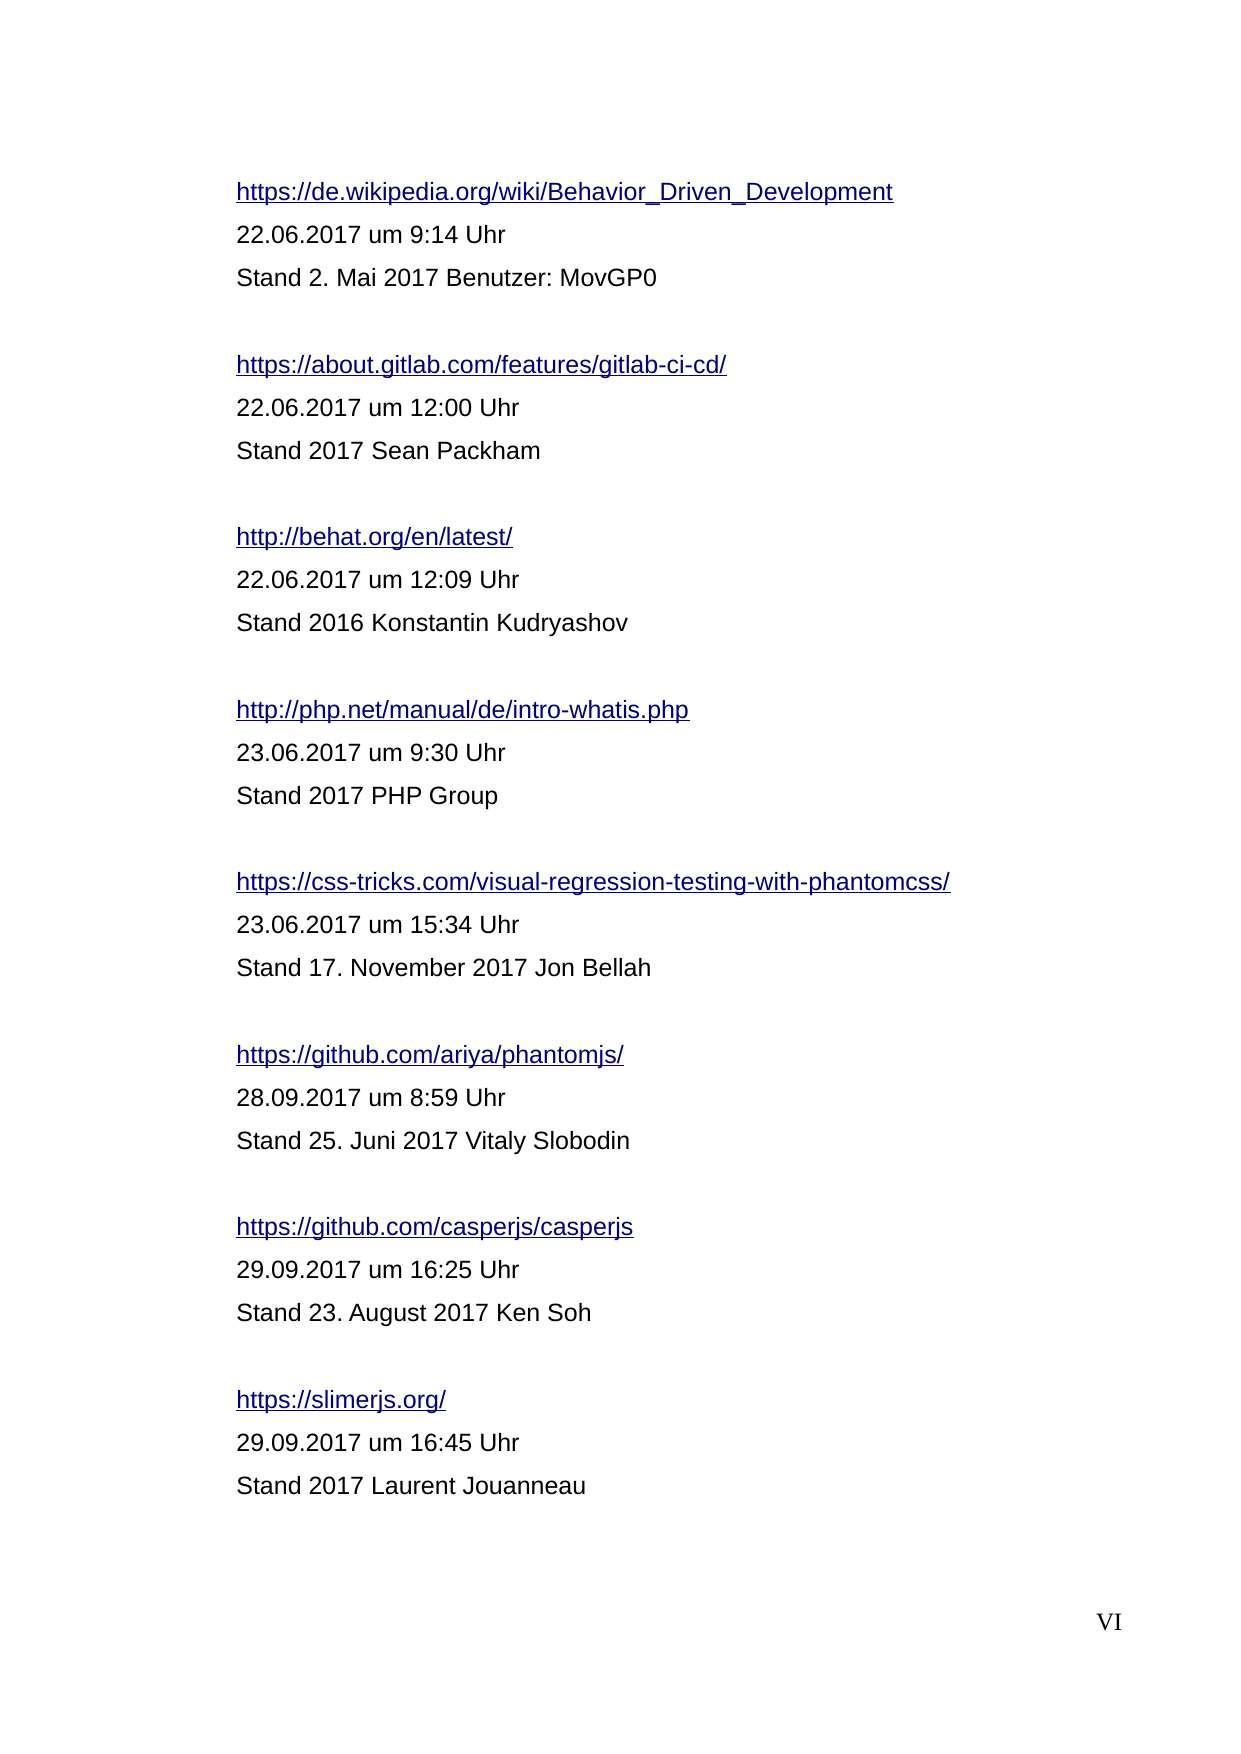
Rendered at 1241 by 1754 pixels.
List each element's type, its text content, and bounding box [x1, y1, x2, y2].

text https://de.wikipedia.org/wiki/Behavior_Driven_Development [236, 177, 1122, 206]
text Stand 2. Mai 2017 Benutzer: MovGP0 [236, 263, 1122, 292]
text Stand 25. Juni 2017 Vitaly Slobodin [236, 1126, 1122, 1155]
text 29.09.2017 um 16:25 Uhr [236, 1255, 1122, 1284]
text https://github.com/ariya/phantomjs/ [236, 1040, 1122, 1068]
text Stand 2017 Sean Packham [236, 436, 1122, 465]
text Stand 2017 PHP Group [236, 781, 1122, 810]
text Stand 23. August 2017 Ken Soh [236, 1298, 1122, 1327]
text 22.06.2017 um 12:09 Uhr [236, 565, 1122, 594]
text Stand 2017 Laurent Jouanneau [236, 1471, 1122, 1500]
text Stand 17. November 2017 Jon Bellah [236, 953, 1122, 982]
text http://php.net/manual/de/intro-whatis.php [236, 695, 1122, 723]
text 22.06.2017 um 12:00 Uhr [236, 393, 1122, 422]
text https://about.gitlab.com/features/gitlab-ci-cd/ [236, 350, 1122, 378]
text https://css-tricks.com/visual-regression-testing-with-phantomcss/ [236, 867, 1122, 896]
text http://behat.org/en/latest/ [236, 522, 1122, 551]
text Stand 2016 Konstantin Kudryashov [236, 608, 1122, 637]
text 23.06.2017 um 9:30 Uhr [236, 738, 1122, 767]
text https://github.com/casperjs/casperjs [236, 1212, 1122, 1241]
text 28.09.2017 um 8:59 Uhr [236, 1083, 1122, 1112]
text 29.09.2017 um 16:45 Uhr [236, 1428, 1122, 1457]
text https://slimerjs.org/ [236, 1385, 1122, 1413]
text 22.06.2017 um 9:14 Uhr [236, 220, 1122, 249]
text 23.06.2017 um 15:34 Uhr [236, 910, 1122, 939]
